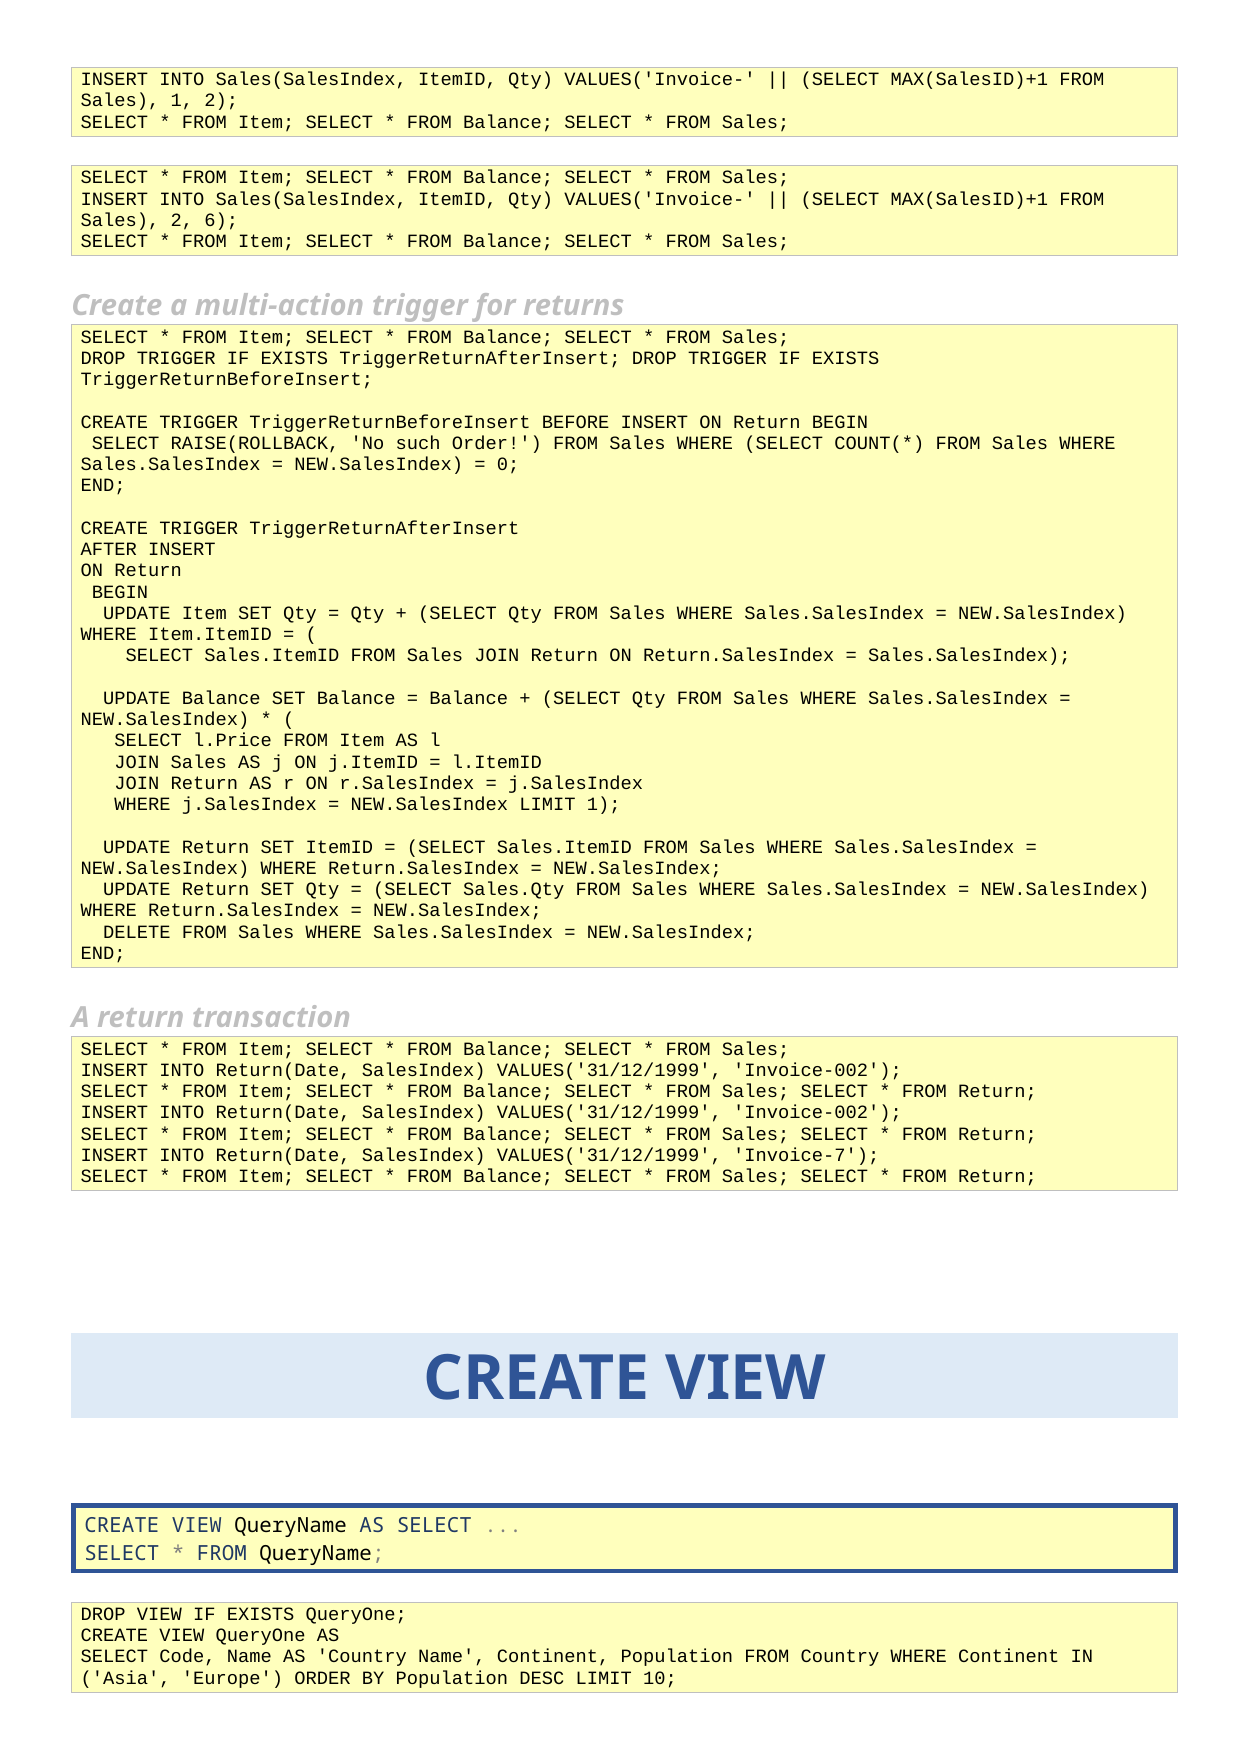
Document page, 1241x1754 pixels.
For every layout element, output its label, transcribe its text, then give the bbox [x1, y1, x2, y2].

text JOIN Return AS r ON r.SalesIndex = j.SalesIndex [72, 771, 1177, 792]
text UPDATE Return SET ItemID = (SELECT Sales.ItemID FROM Sales WHERE Sales.SalesIndex = NEW.SalesIndex) WHERE Return.SalesIndex = NEW.SalesIndex; [72, 834, 1177, 877]
text SELECT * FROM Item; SELECT * FROM Balance; SELECT * FROM Sales; [72, 166, 1177, 186]
text END; [72, 941, 1177, 967]
text ON Return [72, 558, 1177, 579]
text SELECT * FROM Item; SELECT * FROM Balance; SELECT * FROM Sales; SELECT * FROM Return; [72, 1121, 1177, 1142]
text DROP TRIGGER IF EXISTS TriggerReturnAfterInsert; DROP TRIGGER IF EXISTS TriggerReturnBeforeInsert; [72, 346, 1177, 388]
text SELECT * FROM QueryName; [76, 1531, 1173, 1569]
text CREATE VIEW QueryName AS SELECT ... [76, 1508, 1173, 1531]
text INSERT INTO Return(Date, SalesIndex) VALUES('31/12/1999', 'Invoice-002'); [72, 1100, 1177, 1121]
text SELECT * FROM Item; SELECT * FROM Balance; SELECT * FROM Sales; [72, 229, 1177, 255]
text INSERT INTO Return(Date, SalesIndex) VALUES('31/12/1999', 'Invoice-7'); [72, 1142, 1177, 1164]
text SELECT * FROM Item; SELECT * FROM Balance; SELECT * FROM Sales; SELECT * FROM Return; [72, 1164, 1177, 1190]
text JOIN Sales AS j ON j.ItemID = l.ItemID [72, 749, 1177, 771]
text BEGIN [72, 579, 1177, 601]
text UPDATE Return SET Qty = (SELECT Sales.Qty FROM Sales WHERE Sales.SalesIndex = NEW.SalesIndex) WHERE Return.SalesIndex = NEW.SalesIndex; [72, 877, 1177, 919]
text CREATE TRIGGER TriggerReturnAfterInsert [72, 516, 1177, 537]
text SELECT * FROM Item; SELECT * FROM Balance; SELECT * FROM Sales; [72, 1037, 1177, 1057]
text SELECT RAISE(ROLLBACK, 'No such Order!') FROM Sales WHERE (SELECT COUNT(*) FROM Sales WHERE Sales.SalesIndex = NEW.SalesIndex) = 0; [72, 431, 1177, 473]
text Create a multi-action trigger for returns [71, 285, 1178, 324]
text SELECT Sales.ItemID FROM Sales JOIN Return ON Return.SalesIndex = Sales.SalesIndex); [72, 643, 1177, 664]
text A return transaction [71, 996, 1178, 1036]
text UPDATE Item SET Qty = Qty + (SELECT Qty FROM Sales WHERE Sales.SalesIndex = NEW.SalesIndex) WHERE Item.ItemID = ( [72, 601, 1177, 643]
text INSERT INTO Sales(SalesIndex, ItemID, Qty) VALUES('Invoice-' || (SELECT MAX(SalesID)+1 FROM Sales), 1, 2); [72, 68, 1177, 109]
text SELECT * FROM Item; SELECT * FROM Balance; SELECT * FROM Sales; [72, 325, 1177, 346]
text WHERE j.SalesIndex = NEW.SalesIndex LIMIT 1); [72, 792, 1177, 813]
text INSERT INTO Sales(SalesIndex, ItemID, Qty) VALUES('Invoice-' || (SELECT MAX(SalesID)+1 FROM Sales), 2, 6); [72, 186, 1177, 229]
text SELECT l.Price FROM Item AS l [72, 728, 1177, 749]
text DELETE FROM Sales WHERE Sales.SalesIndex = NEW.SalesIndex; [72, 919, 1177, 941]
text UPDATE Balance SET Balance = Balance + (SELECT Qty FROM Sales WHERE Sales.SalesIndex = NEW.SalesIndex) * ( [72, 686, 1177, 728]
subtitle CREATE VIEW [71, 1333, 1178, 1418]
text CREATE TRIGGER TriggerReturnBeforeInsert BEFORE INSERT ON Return BEGIN [72, 409, 1177, 431]
text SELECT * FROM Item; SELECT * FROM Balance; SELECT * FROM Sales; [72, 109, 1177, 136]
text INSERT INTO Return(Date, SalesIndex) VALUES('31/12/1999', 'Invoice-002'); [72, 1057, 1177, 1079]
text END; [72, 473, 1177, 494]
text SELECT * FROM Item; SELECT * FROM Balance; SELECT * FROM Sales; SELECT * FROM Return; [72, 1079, 1177, 1100]
text SELECT Code, Name AS 'Country Name', Continent, Population FROM Country WHERE Continent IN ('Asia', 'Europe') ORDER BY Population DESC LIMIT 10; [72, 1644, 1177, 1692]
text CREATE VIEW QueryOne AS [72, 1623, 1177, 1644]
text AFTER INSERT [72, 537, 1177, 558]
text DROP VIEW IF EXISTS QueryOne; [72, 1603, 1177, 1623]
